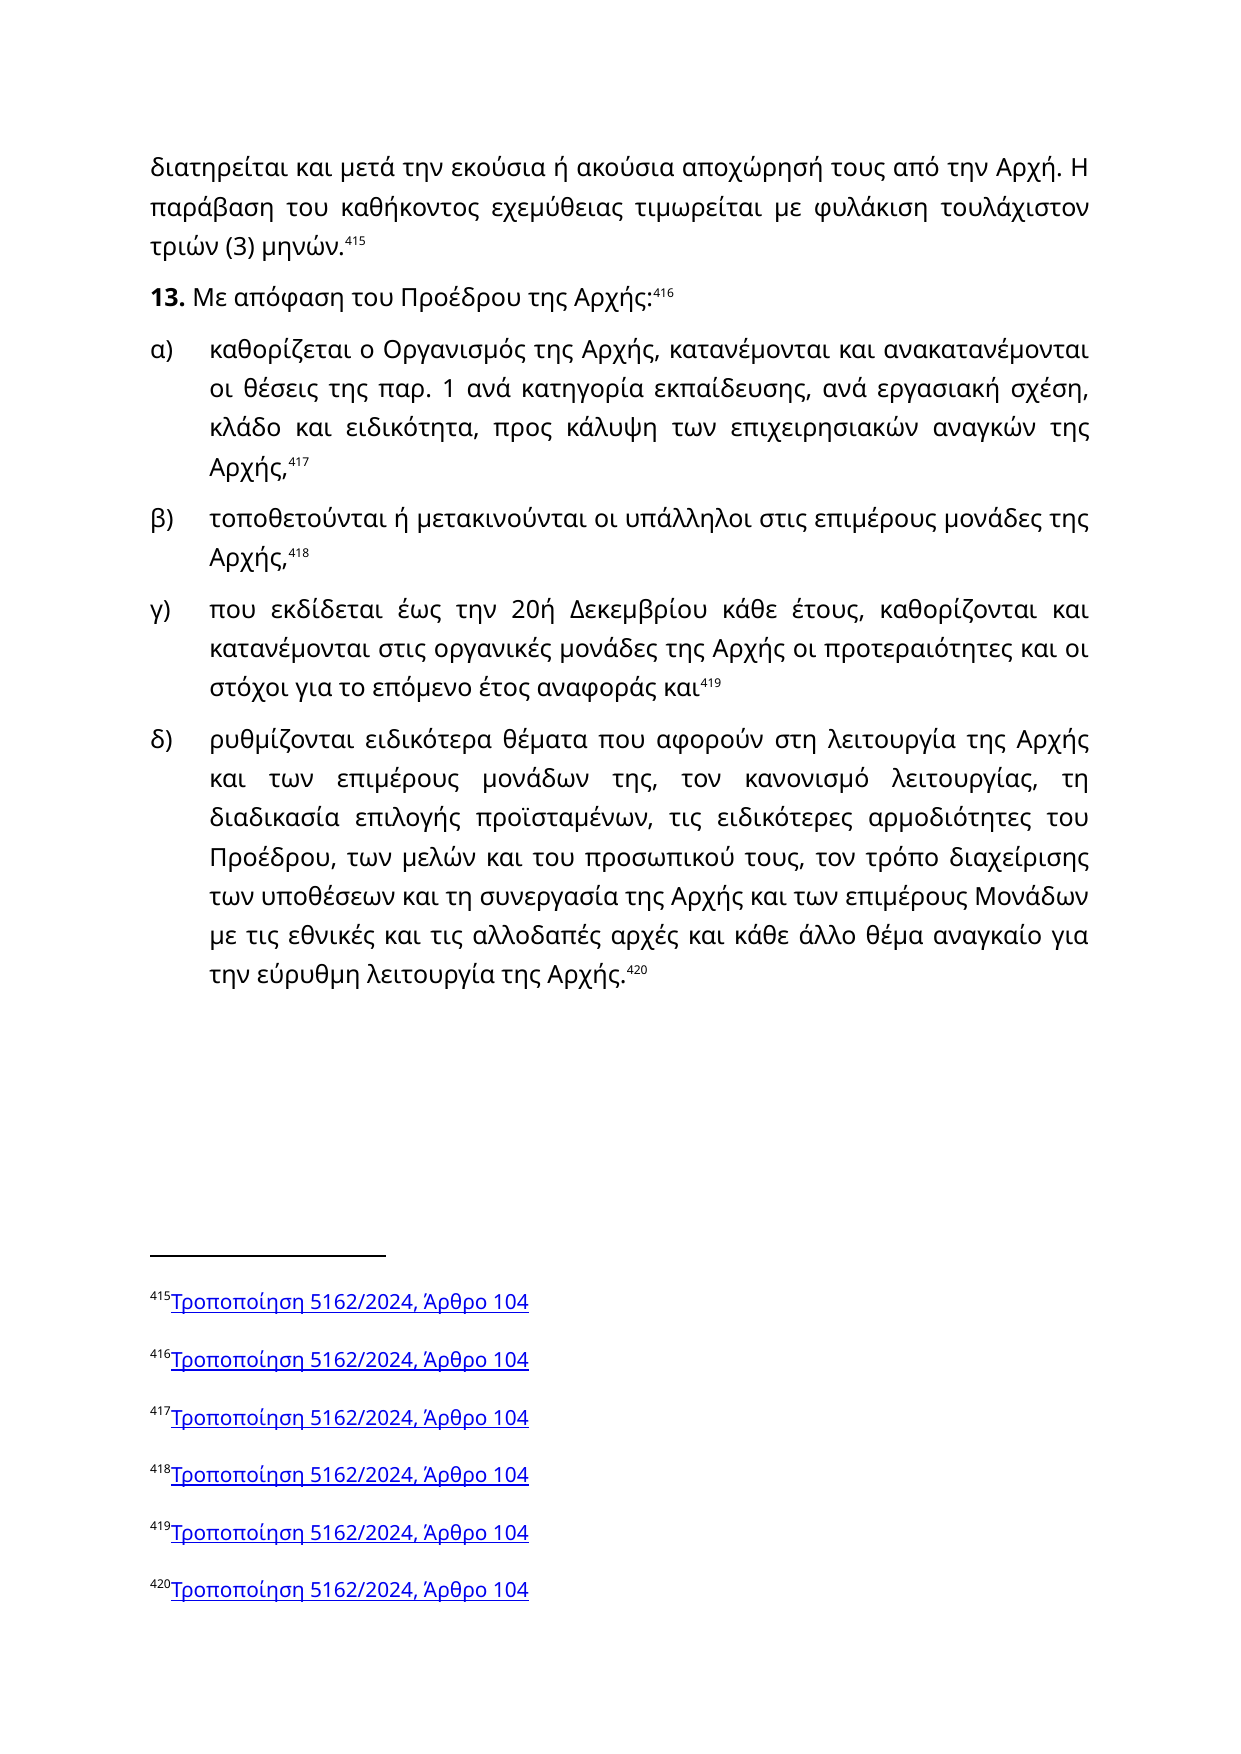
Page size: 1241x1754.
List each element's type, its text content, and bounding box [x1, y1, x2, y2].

text Τροποποίηση 5162/2024, Άρθρο 104 [150, 1403, 1090, 1431]
text Τροποποίηση 5162/2024, Άρθρο 104 [150, 1518, 1090, 1546]
list α) καθορίζεται ο Οργανισμός της Αρχής, κατανέμονται και ανακατανέμονται οι θέσεις της παρ. 1 ανά κατηγορία εκπαίδευσης, ανά εργασιακή σχέση, κλάδο και ειδικότητα, προς κάλυψη των επιχειρησιακών αναγκών της Αρχής, [150, 332, 1090, 483]
text 13. Με απόφαση του Προέδρου της Αρχής: [150, 280, 1090, 314]
list γ) που εκδίδεται έως την 20ή Δεκεμβρίου κάθε έτους, καθορίζονται και κατανέμονται στις οργανικές μονάδες της Αρχής οι προτεραιότητες και οι στόχοι για το επόμενο έτος αναφοράς και [150, 592, 1090, 704]
text Τροποποίηση 5162/2024, Άρθρο 104 [150, 1345, 1090, 1373]
list δ) ρυθμίζονται ειδικότερα θέματα που αφορούν στη λειτουργία της Αρχής και των επιμέρους μονάδων της, τον κανονισμό λειτουργίας, τη διαδικασία επιλογής προϊσταμένων, τις ειδικότερες αρμοδιότητες του Προέδρου, των μελών και του προσωπικού τους, τον τρόπο διαχείρισης των υποθέσεων και τη συνεργασία της Αρχής και των επιμέρους Μονάδων με τις εθνικές και τις αλλοδαπές αρχές και κάθε άλλο θέμα αναγκαίο για την εύρυθμη λειτουργία της Αρχής. [150, 722, 1090, 991]
text Τροποποίηση 5162/2024, Άρθρο 104 [150, 1287, 1090, 1316]
text Τροποποίηση 5162/2024, Άρθρο 104 [150, 1460, 1090, 1489]
text Τροποποίηση 5162/2024, Άρθρο 104 [150, 1576, 1090, 1604]
list β) τοποθετούνται ή μετακινούνται οι υπάλληλοι στις επιμέρους μονάδες της Αρχής, [150, 501, 1090, 574]
text διατηρείται και μετά την εκούσια ή ακούσια αποχώρησή τους από την Αρχή. Η παράβαση του καθήκοντος εχεμύθειας τιμωρείται με φυλάκιση τουλάχιστον τριών (3) μηνών. [150, 150, 1090, 262]
